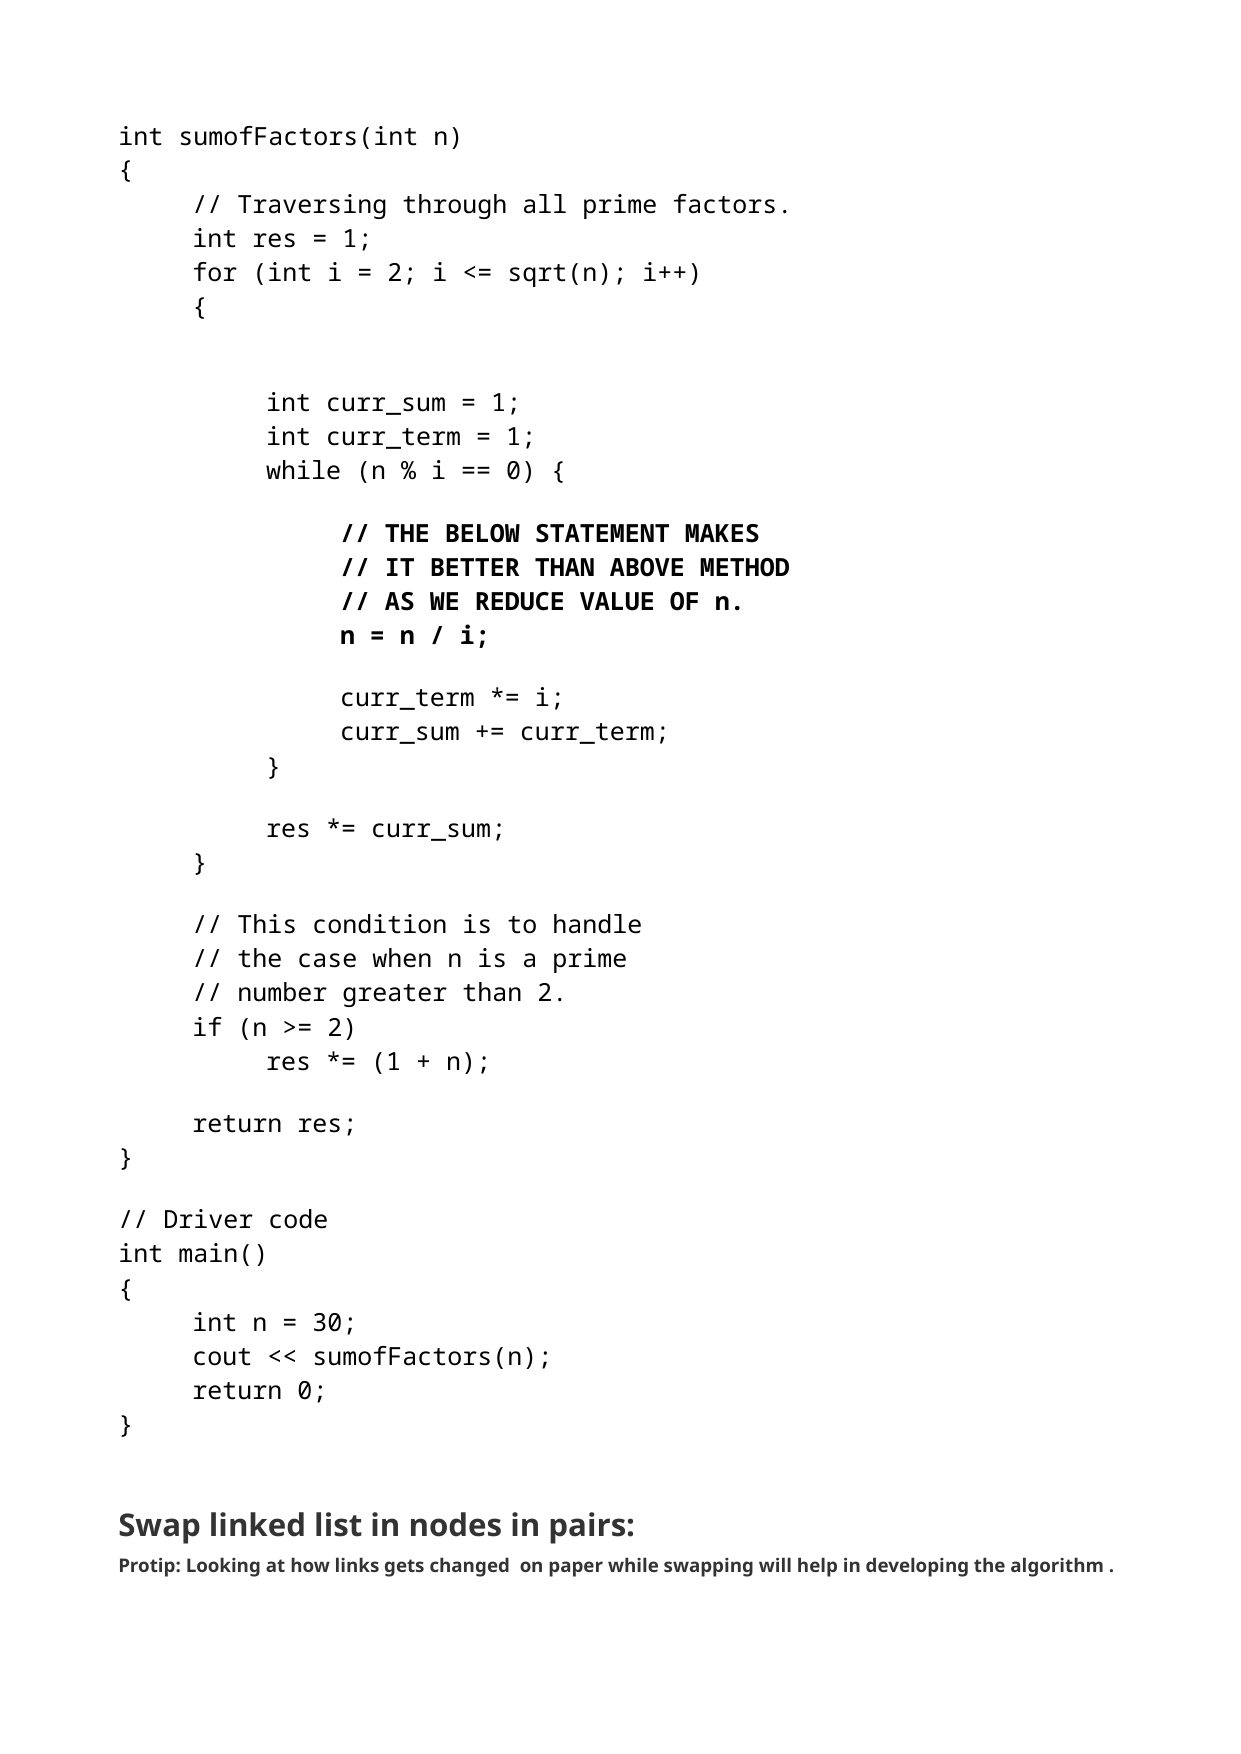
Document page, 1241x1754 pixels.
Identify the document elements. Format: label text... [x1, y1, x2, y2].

text int n = 30; [118, 1304, 1122, 1338]
text // This condition is to handle [118, 907, 1122, 941]
text { [118, 152, 1122, 186]
text } [118, 844, 1122, 879]
text // AS WE REDUCE VALUE OF n. [118, 583, 1122, 618]
text res *= curr_sum; [118, 811, 1122, 844]
text while (n % i == 0) { [118, 453, 1122, 487]
text res *= (1 + n); [118, 1043, 1122, 1077]
text int main() [118, 1236, 1122, 1270]
text Protip: Looking at how links gets changed on paper while swapping will help in developing the algorithm . [118, 1552, 1122, 1578]
text // number greater than 2. [118, 975, 1122, 1009]
text int res = 1; [118, 220, 1122, 254]
text } [118, 1406, 1122, 1441]
text { [118, 288, 1122, 322]
text { [118, 1270, 1122, 1304]
text n = n / i; [118, 618, 1122, 652]
text // IT BETTER THAN ABOVE METHOD [118, 549, 1122, 583]
text return 0; [118, 1372, 1122, 1406]
text } [118, 748, 1122, 782]
text if (n >= 2) [118, 1009, 1122, 1043]
text return res; [118, 1106, 1122, 1140]
text } [118, 1140, 1122, 1174]
text // Traversing through all prime factors. [118, 186, 1122, 220]
text // the case when n is a prime [118, 941, 1122, 975]
text Swap linked list in nodes in pairs: [118, 1503, 1122, 1546]
text int curr_term = 1; [118, 419, 1122, 453]
text int sumofFactors(int n) [118, 118, 1122, 152]
text cout << sumofFactors(n); [118, 1338, 1122, 1372]
text // THE BELOW STATEMENT MAKES [118, 515, 1122, 549]
text int curr_sum = 1; [118, 385, 1122, 419]
text curr_sum += curr_term; [118, 714, 1122, 748]
text curr_term *= i; [118, 680, 1122, 714]
text for (int i = 2; i <= sqrt(n); i++) [118, 254, 1122, 288]
text // Driver code [118, 1202, 1122, 1236]
